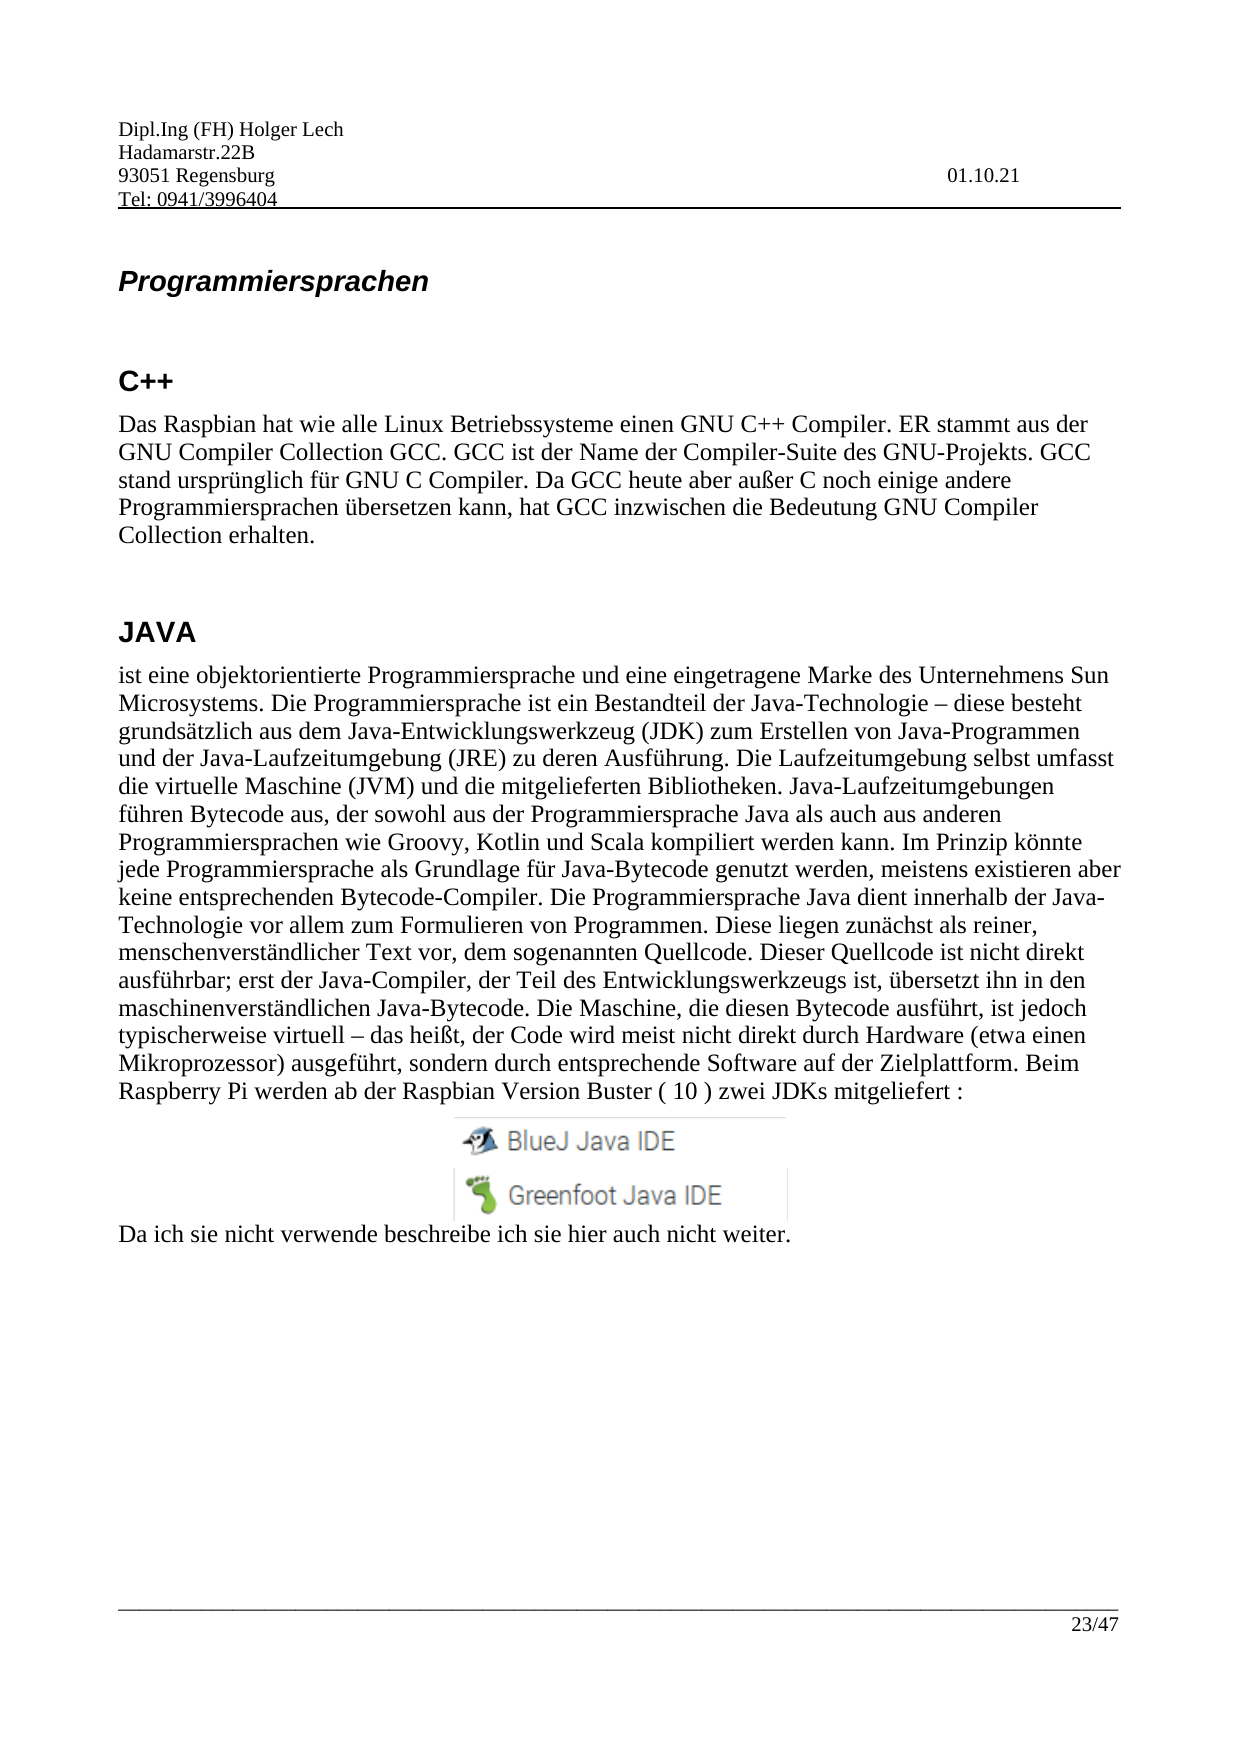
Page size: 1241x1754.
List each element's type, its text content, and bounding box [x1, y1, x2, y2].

subtitle JAVA [118, 616, 1122, 649]
subtitle Programmiersprachen [118, 265, 1122, 298]
picture [454, 1117, 786, 1165]
text ist eine objektorientierte Programmiersprache und eine eingetragene Marke des Unternehmens Sun Microsystems. Die Programmiersprache ist ein Bestandteil der Java-Technologie – diese besteht grundsätzlich aus dem Java-Entwicklungswerkzeug (JDK) zum Erstellen von Java-Programmen und der Java-Laufzeitumgebung (JRE) zu deren Ausführung. Die Laufzeitumgebung selbst umfasst die virtuelle Maschine (JVM) und die mitgelieferten Bibliotheken. Java-Laufzeitumgebungen führen Bytecode aus, der sowohl aus der Programmiersprache Java als auch aus anderen Programmiersprachen wie Groovy, Kotlin und Scala kompiliert werden kann. Im Prinzip könnte jede Programmiersprache als Grundlage für Java-Bytecode genutzt werden, meistens existieren aber keine entsprechenden Bytecode-Compiler. Die Programmiersprache Java dient innerhalb der Java-Technologie vor allem zum Formulieren von Programmen. Diese liegen zunächst als reiner, menschenverständlicher Text vor, dem sogenannten Quellcode. Dieser Quellcode ist nicht direkt ausführbar; erst der Java-Compiler, der Teil des Entwicklungswerkzeugs ist, übersetzt ihn in den maschinenverständlichen Java-Bytecode. Die Maschine, die diesen Bytecode ausführt, ist jedoch typischerweise virtuell – das heißt, der Code wird meist nicht direkt durch Hardware (etwa einen Mikroprozessor) ausgeführt, sondern durch entsprechende Software auf der Zielplattform. Beim Raspberry Pi werden ab der Raspbian Version Buster ( 10 ) zwei JDKs mitgeliefert : [118, 661, 1122, 1105]
subtitle C++ [118, 365, 1122, 398]
picture [452, 1168, 788, 1221]
text Da ich sie nicht verwende beschreibe ich sie hier auch nicht weiter. [118, 1216, 1122, 1248]
text Das Raspbian hat wie alle Linux Betriebssysteme einen GNU C++ Compiler. ER stammt aus der GNU Compiler Collection GCC. GCC ist der Name der Compiler-Suite des GNU-Projekts. GCC stand ursprünglich für GNU C Compiler. Da GCC heute aber außer C noch einige andere Programmiersprachen übersetzen kann, hat GCC inzwischen die Bedeutung GNU Compiler Collection erhalten. [118, 410, 1122, 549]
